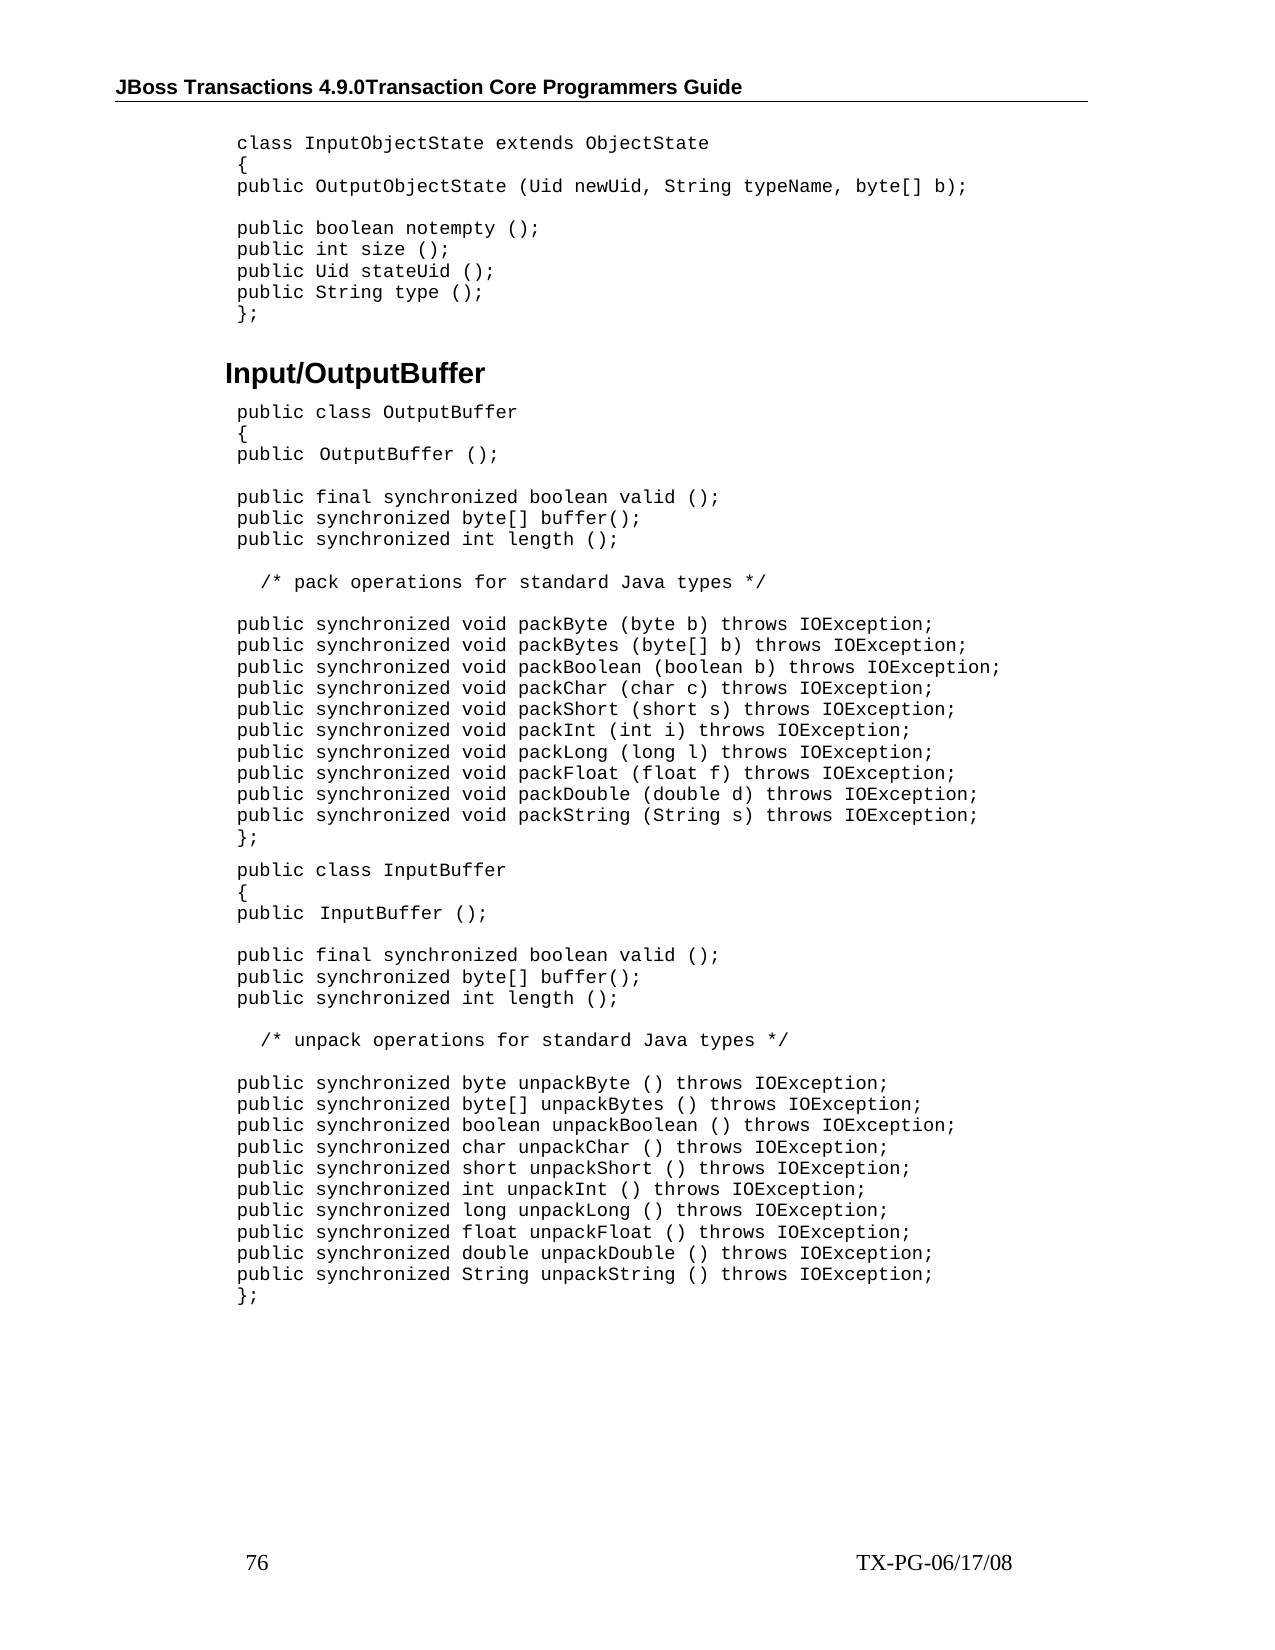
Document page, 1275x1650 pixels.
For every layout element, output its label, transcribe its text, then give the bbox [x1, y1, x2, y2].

text class InputObjectState extends ObjectState { public OutputObjectState (Uid newUid, String typeName, byte[] b); public boolean notempty (); public int size (); public Uid stateUid (); public String type (); }; [237, 134, 1088, 325]
text public class OutputBuffer { public OutputBuffer (); public final synchronized boolean valid (); public synchronized byte[] buffer(); public synchronized int length (); /* pack operations for standard Java types */ public synchronized void packByte (byte b) throws IOException; public synchronized void packBytes (byte[] b) throws IOException; public synchronized void packBoolean (boolean b) throws IOException; public synchronized void packChar (char c) throws IOException; public synchronized void packShort (short s) throws IOException; public synchronized void packInt (int i) throws IOException; public synchronized void packLong (long l) throws IOException; public synchronized void packFloat (float f) throws IOException; public synchronized void packDouble (double d) throws IOException; public synchronized void packString (String s) throws IOException; }; [237, 402, 1088, 849]
subtitle Input/OutputBuffer [225, 356, 1088, 390]
text public class InputBuffer { public InputBuffer (); public final synchronized boolean valid (); public synchronized byte[] buffer(); public synchronized int length (); /* unpack operations for standard Java types */ public synchronized byte unpackByte () throws IOException; public synchronized byte[] unpackBytes () throws IOException; public synchronized boolean unpackBoolean () throws IOException; public synchronized char unpackChar () throws IOException; public synchronized short unpackShort () throws IOException; public synchronized int unpackInt () throws IOException; public synchronized long unpackLong () throws IOException; public synchronized float unpackFloat () throws IOException; public synchronized double unpackDouble () throws IOException; public synchronized String unpackString () throws IOException; }; [237, 861, 1088, 1307]
